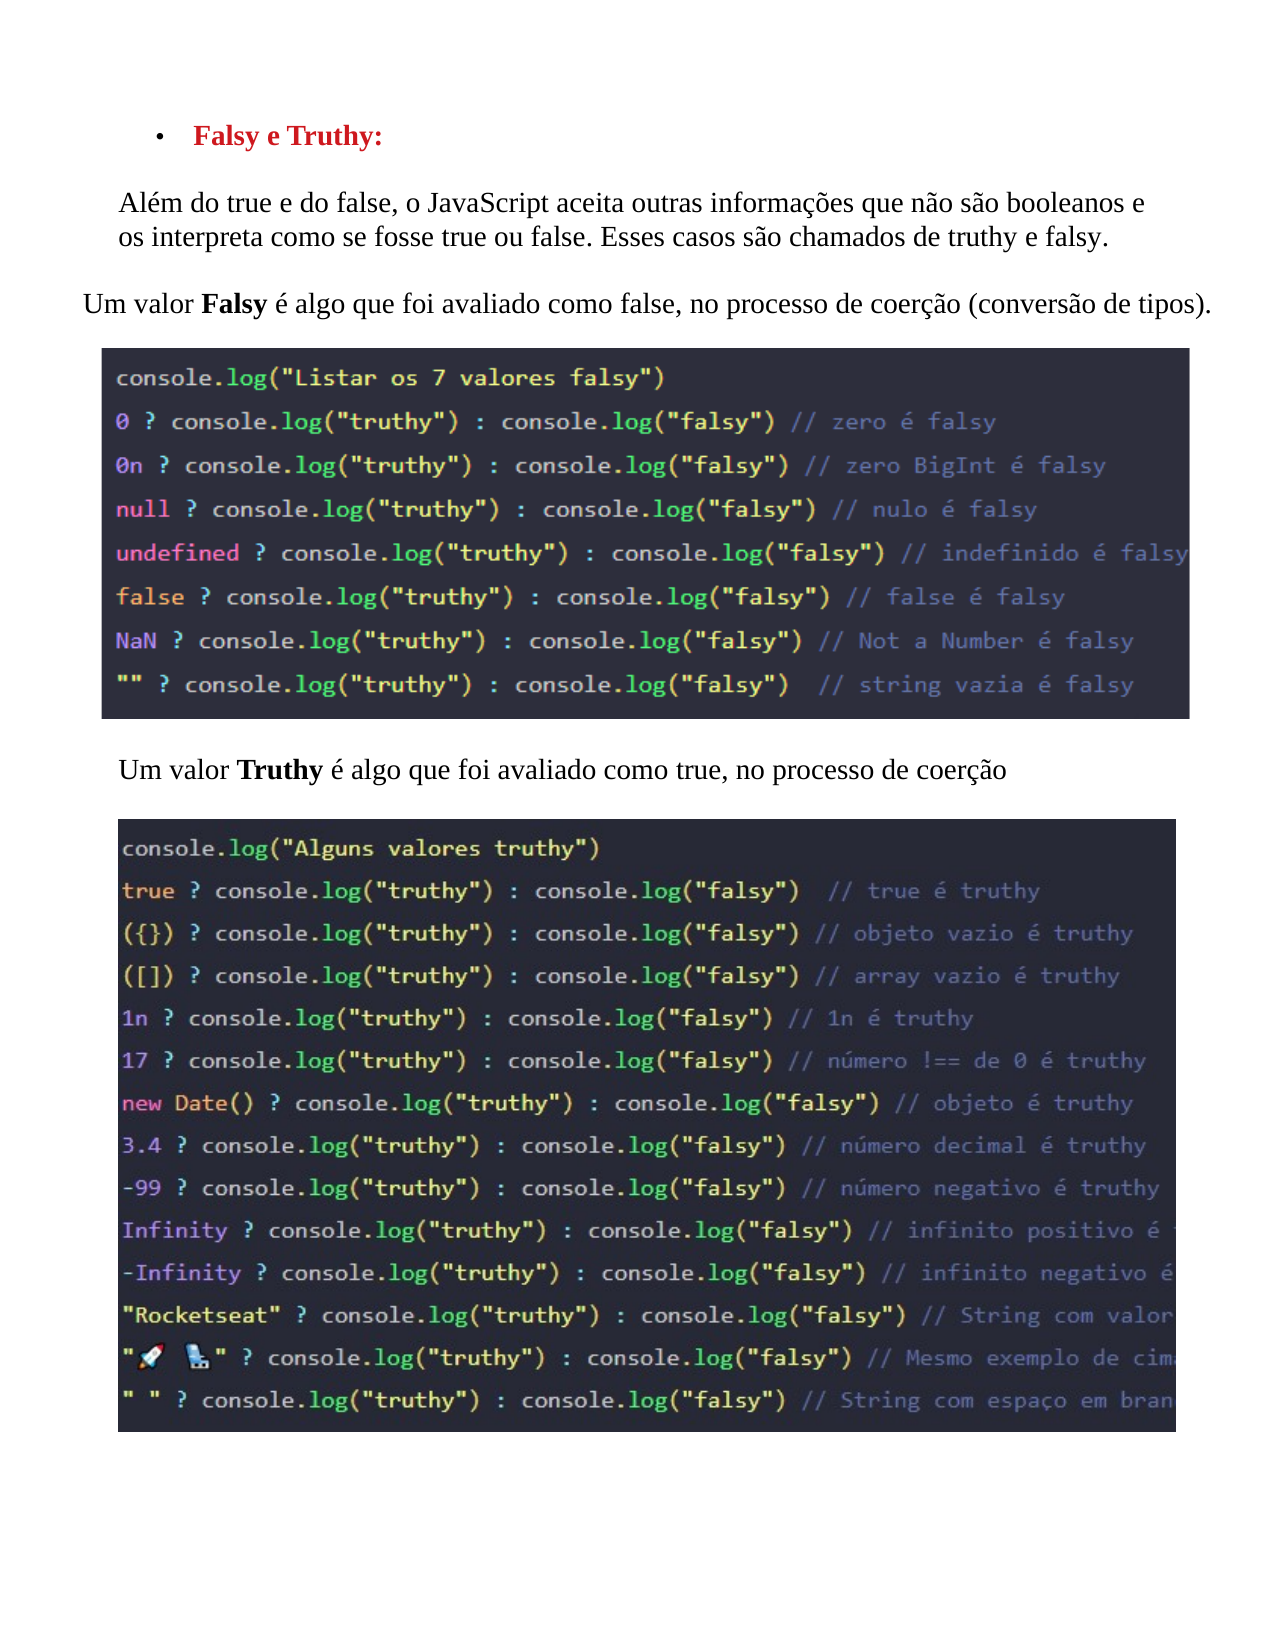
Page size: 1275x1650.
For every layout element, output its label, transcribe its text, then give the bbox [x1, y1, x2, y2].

picture [101, 348, 1193, 719]
list Falsy e Truthy: [156, 118, 1176, 152]
text Um valor Falsy é algo que foi avaliado como false, no processo de coerção (conversão de tipos). [83, 286, 1217, 319]
text Um valor Truthy é algo que foi avaliado como true, no processo de coerção [118, 752, 1176, 786]
picture [118, 819, 1176, 1432]
text Além do true e do false, o JavaScript aceita outras informações que não são booleanos e os interpreta como se fosse true ou false. Esses casos são chamados de truthy e falsy. [118, 185, 1176, 252]
